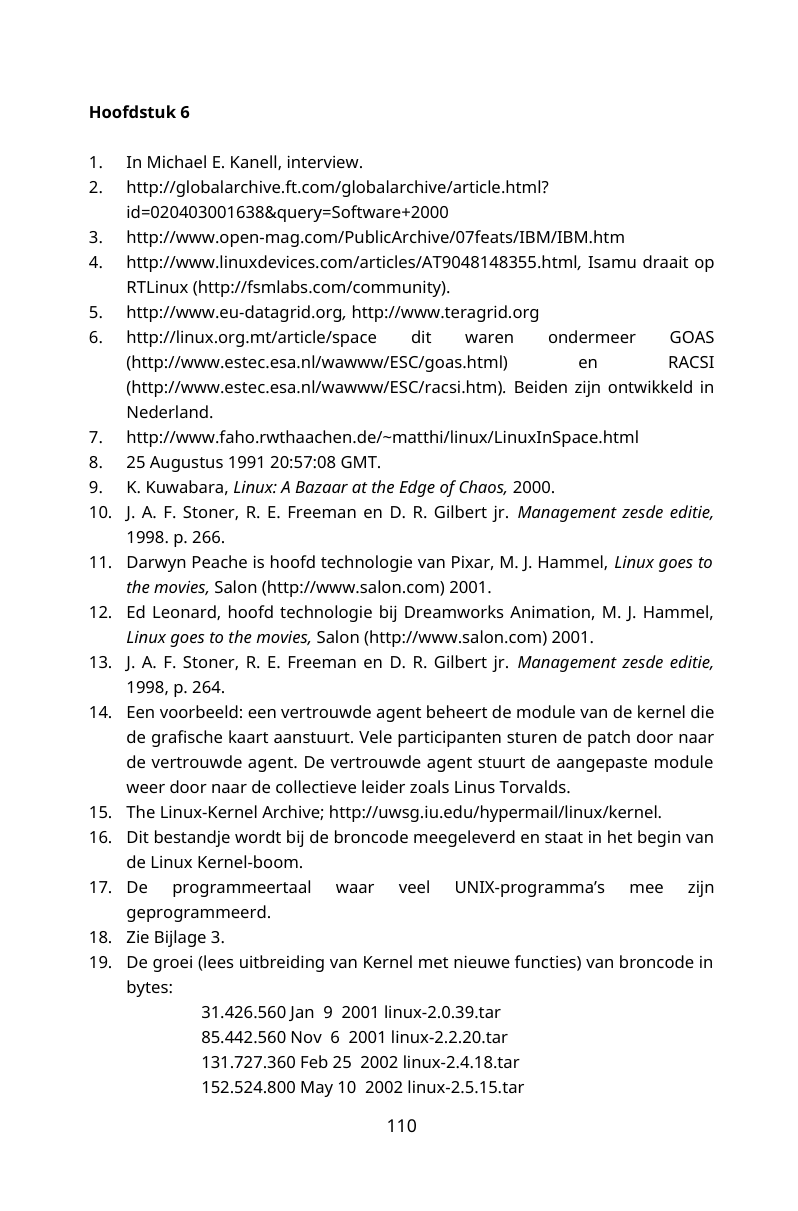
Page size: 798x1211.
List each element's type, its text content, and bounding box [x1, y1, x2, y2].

list http://www.linuxdevices.com/articles/AT9048148355.html, Isamu draait op RTLinux (http://fsmlabs.com/community). [89, 249, 715, 299]
text 31.426.560 Jan 9 2001 linux-2.0.39.tar [127, 999, 715, 1024]
text 85.442.560 Nov 6 2001 linux-2.2.20.tar [127, 1024, 715, 1049]
list In Michael E. Kanell, interview. [89, 149, 715, 174]
text 131.727.360 Feb 25 2002 linux-2.4.18.tar [127, 1049, 715, 1074]
list De programmeertaal waar veel UNIX-programma’s mee zijn geprogrammeerd. [89, 874, 715, 924]
list Darwyn Peache is hoofd technologie van Pixar, M. J. Hammel, Linux goes to the movies, Salon (http://www.salon.com) 2001. [89, 549, 715, 599]
list De groei (lees uitbreiding van Kernel met nieuwe functies) van broncode in bytes: [89, 949, 715, 999]
list http://globalarchive.ft.com/globalarchive/article.html?id=020403001638&query=Software+2000 [89, 174, 715, 224]
list http://www.eu-datagrid.org, http://www.teragrid.org [89, 299, 715, 324]
text Hoofdstuk 6 [89, 99, 715, 124]
list Dit bestandje wordt bij de broncode meegeleverd en staat in het begin van de Linux Kernel-boom. [89, 824, 715, 874]
list 25 Augustus 1991 20:57:08 GMT. [89, 449, 715, 474]
list Een voorbeeld: een vertrouwde agent beheert de module van de kernel die de grafische kaart aanstuurt. Vele participanten sturen de patch door naar de vertrouwde agent. De vertrouwde agent stuurt de aangepaste module weer door naar de collectieve leider zoals Linus Torvalds. [89, 699, 715, 799]
list Ed Leonard, hoofd technologie bij Dreamworks Animation, M. J. Hammel, Linux goes to the movies, Salon (http://www.salon.com) 2001. [89, 599, 715, 649]
list J. A. F. Stoner, R. E. Freeman en D. R. Gilbert jr. Management zesde editie, 1998. p. 266. [89, 499, 715, 549]
list Zie Bijlage 3. [89, 924, 715, 949]
list http://linux.org.mt/article/space dit waren ondermeer GOAS (http://www.estec.esa.nl/wawww/ESC/goas.html) en RACSI (http://www.estec.esa.nl/wawww/ESC/racsi.htm). Beiden zijn ontwikkeld in Nederland. [89, 324, 715, 424]
text 152.524.800 May 10 2002 linux-2.5.15.tar [127, 1074, 715, 1099]
list The Linux-Kernel Archive; http://uwsg.iu.edu/hypermail/linux/kernel. [89, 799, 715, 824]
list J. A. F. Stoner, R. E. Freeman en D. R. Gilbert jr. Management zesde editie, 1998, p. 264. [89, 649, 715, 699]
list http://www.faho.rwthaachen.de/~matthi/linux/LinuxInSpace.html [89, 424, 715, 449]
list http://www.open-mag.com/PublicArchive/07feats/IBM/IBM.htm [89, 224, 715, 249]
list K. Kuwabara, Linux: A Bazaar at the Edge of Chaos, 2000. [89, 474, 715, 499]
